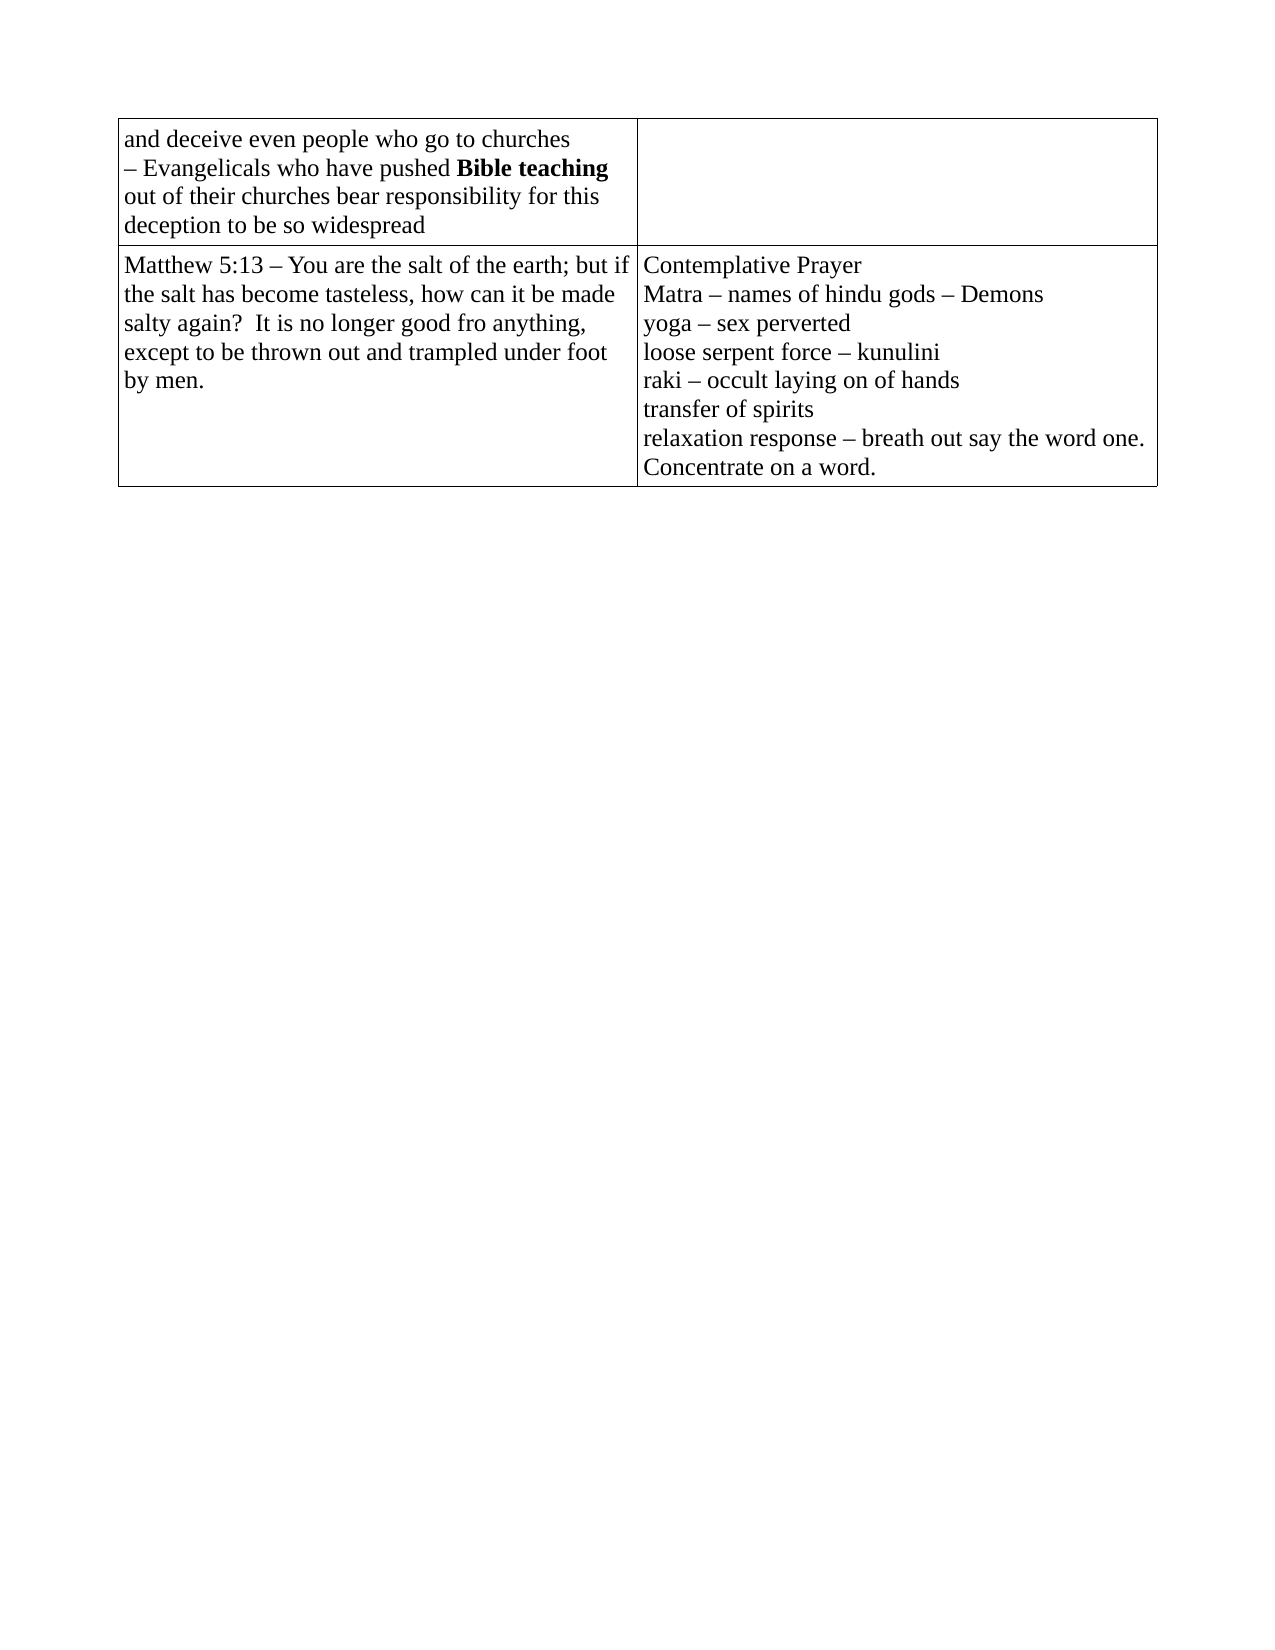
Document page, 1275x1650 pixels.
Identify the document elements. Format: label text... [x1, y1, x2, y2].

table_cell Matthew 5:13 – You are the salt of the earth; but if the salt has become tasteless, how can it be made salty again? It is no longer good fro anything, except to be thrown out and trampled under foot by men. [119, 246, 637, 486]
table_cell and deceive even people who go to churches – Evangelicals who have pushed Bible teaching out of their churches bear responsibility for this deception to be so widespread [119, 119, 637, 245]
table_cell [638, 119, 1157, 245]
table_cell Contemplative Prayer Matra – names of hindu gods – Demons yoga – sex perverted loose serpent force – kunulini raki – occult laying on of hands transfer of spirits relaxation response – breath out say the word one. Concentrate on a word. [638, 246, 1157, 486]
